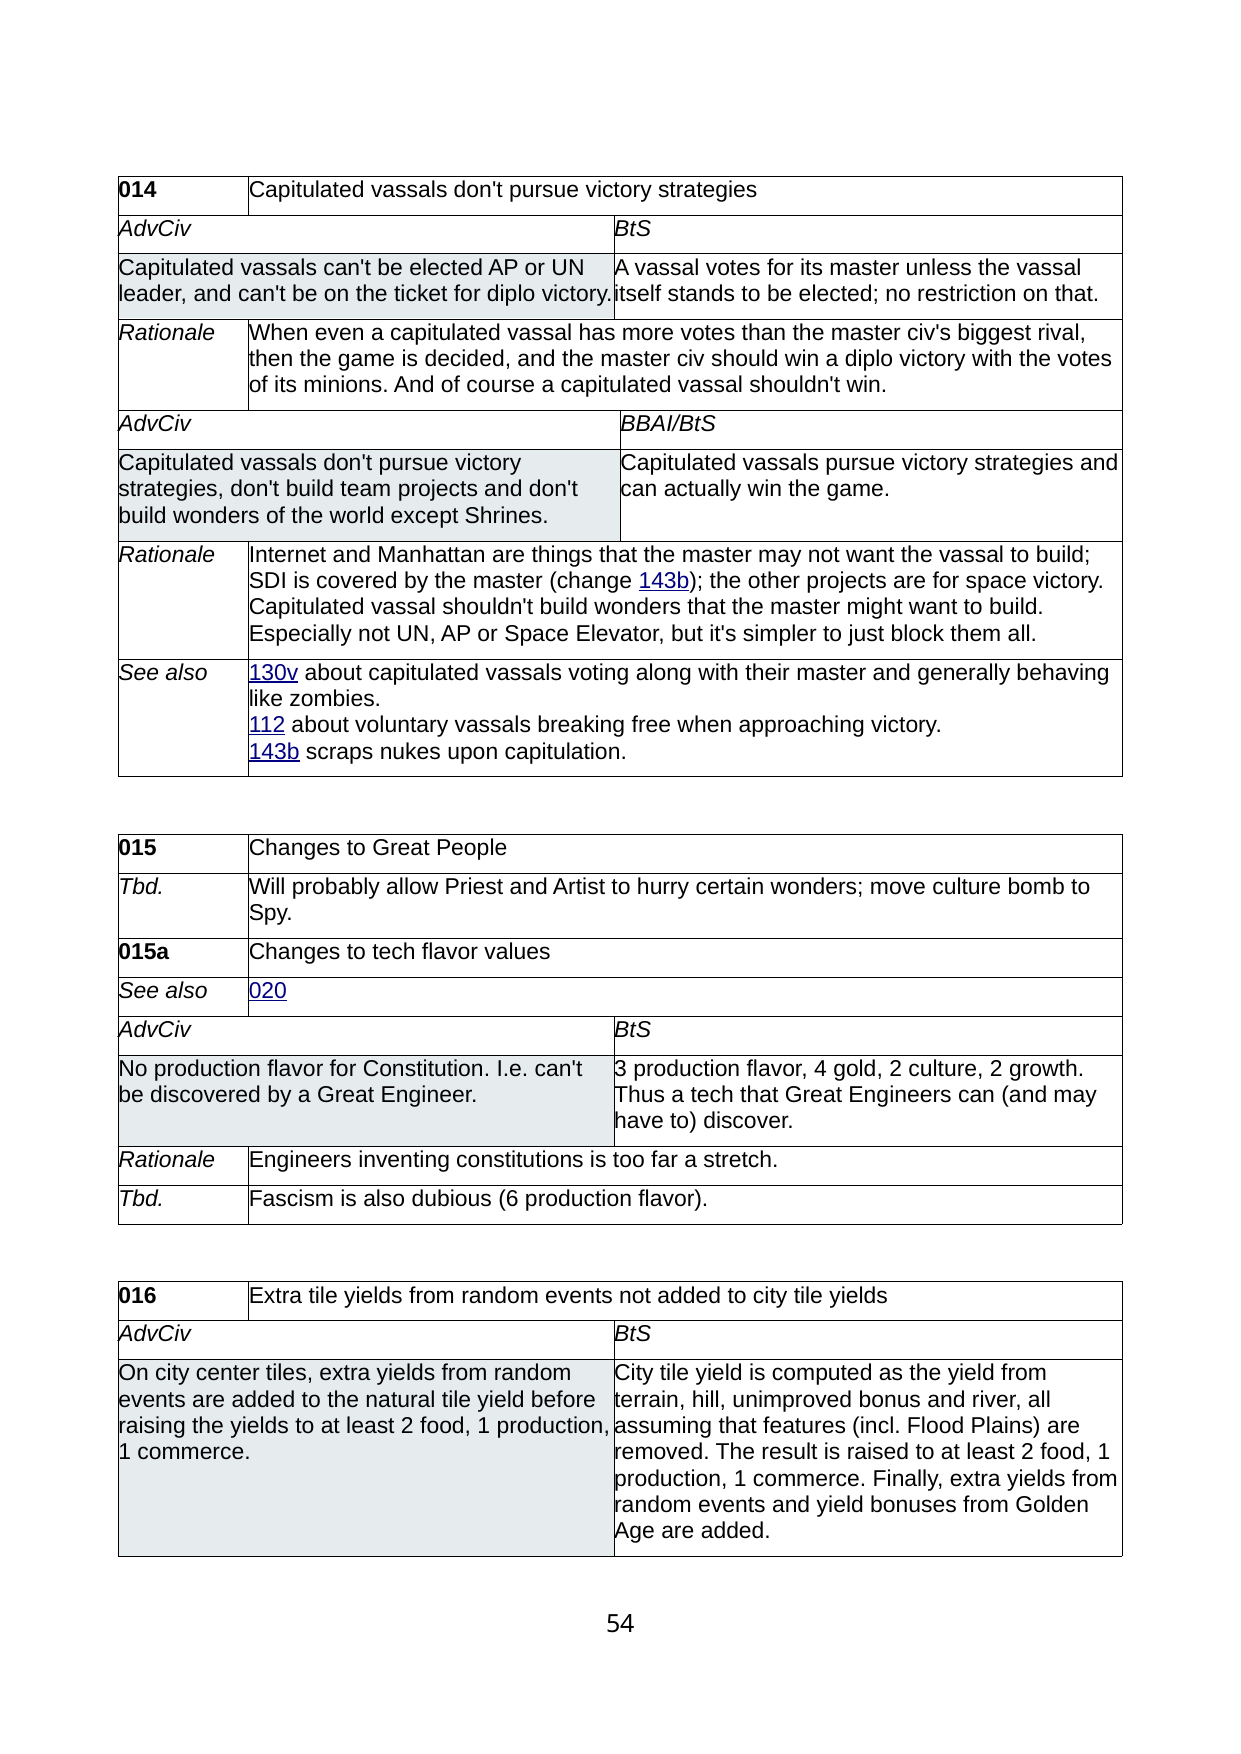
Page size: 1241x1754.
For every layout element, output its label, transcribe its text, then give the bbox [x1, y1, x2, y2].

table_cell AdvCiv [119, 1321, 614, 1359]
table_cell No production flavor for Constitution. I.e. can't be discovered by a Great Engineer. [119, 1056, 614, 1146]
table_cell Internet and Manhattan are things that the master may not want the vassal to build; SDI is covered by the master (change 143b); the other projects are for space victory. Capitulated vassal shouldn't build wonders that the master might want to build. Especially not UN, AP or Space Elevator, but it's simpler to just block them all. [249, 542, 1122, 658]
table_cell Rationale [119, 320, 248, 410]
table_header 014 [119, 177, 248, 214]
table_header Extra tile yields from random events not added to city tile yields [249, 1282, 1122, 1320]
table_cell When even a capitulated vassal has more votes than the master civ's biggest rival, then the game is decided, and the master civ should win a diplo victory with the votes of its minions. And of course a capitulated vassal shouldn't win. [249, 320, 1122, 410]
table_cell Capitulated vassals can't be elected AP or UN leader, and can't be on the ticket for diplo victory. [119, 254, 614, 318]
table_header Capitulated vassals don't pursue victory strategies [249, 177, 1122, 214]
table_cell Engineers inventing constitutions is too far a stretch. [249, 1147, 1122, 1185]
table_header Changes to Great People [249, 835, 1122, 873]
table_cell 3 production flavor, 4 gold, 2 culture, 2 growth. Thus a tech that Great Engineers can (and may have to) discover. [615, 1056, 1122, 1146]
table_cell 020 [249, 978, 1122, 1016]
table_cell Fascism is also dubious (6 production flavor). [249, 1186, 1122, 1224]
table_cell Capitulated vassals don't pursue victory strategies, don't build team projects and don't build wonders of the world except Shrines. [119, 450, 620, 541]
table_cell BtS [615, 1017, 1122, 1054]
table_cell See also [119, 978, 248, 1016]
table_cell BtS [615, 1321, 1122, 1359]
table_header 016 [119, 1282, 248, 1320]
table_cell Rationale [119, 542, 248, 658]
table_cell Will probably allow Priest and Artist to hurry certain wonders; move culture bomb to Spy. [249, 874, 1122, 938]
table_cell Capitulated vassals pursue victory strategies and can actually win the game. [621, 450, 1122, 541]
table_cell BBAI/BtS [621, 411, 1122, 449]
table_cell AdvCiv [119, 1017, 614, 1054]
table_cell City tile yield is computed as the yield from terrain, hill, unimproved bonus and river, all assuming that features (incl. Flood Plains) are removed. The result is raised to at least 2 food, 1 production, 1 commerce. Finally, extra yields from random events and yield bonuses from Golden Age are added. [615, 1360, 1122, 1556]
table_cell Changes to tech flavor values [249, 939, 1122, 977]
table_cell 130v about capitulated vassals voting along with their master and generally behaving like zombies. 112 about voluntary vassals breaking free when approaching victory. 143b scraps nukes upon capitulation. [249, 660, 1122, 776]
table_header 015 [119, 835, 248, 873]
table_cell 015a [119, 939, 248, 977]
table_cell Tbd. [119, 1186, 248, 1224]
table_cell Rationale [119, 1147, 248, 1185]
table_cell AdvCiv [119, 216, 614, 253]
table_cell See also [119, 660, 248, 776]
table_cell AdvCiv [119, 411, 620, 449]
table_cell A vassal votes for its master unless the vassal itself stands to be elected; no restriction on that. [615, 254, 1122, 318]
table_cell Tbd. [119, 874, 248, 938]
table_cell BtS [615, 216, 1122, 253]
table_cell On city center tiles, extra yields from random events are added to the natural tile yield before raising the yields to at least 2 food, 1 production, 1 commerce. [119, 1360, 614, 1556]
